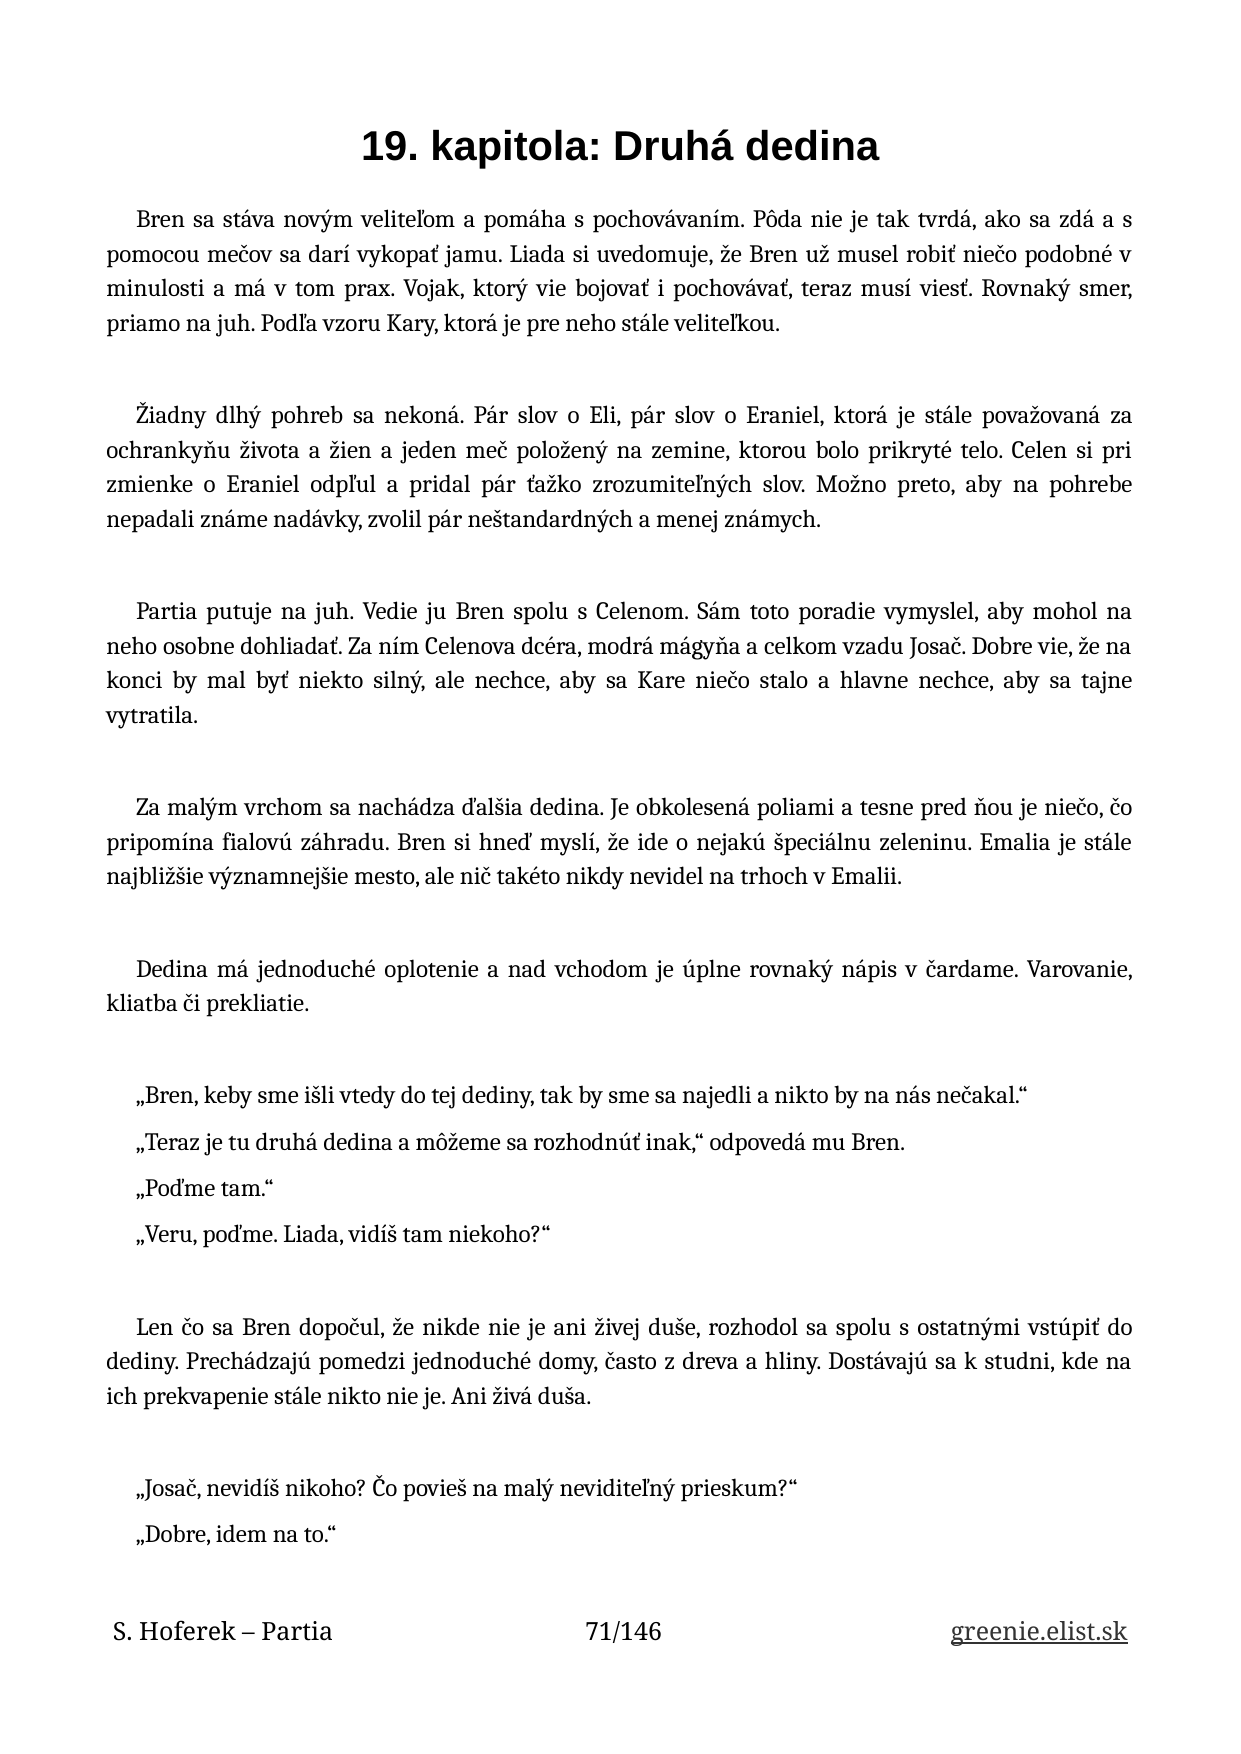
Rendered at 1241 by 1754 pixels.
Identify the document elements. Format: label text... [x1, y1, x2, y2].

text „Josač, nevidíš nikoho? Čo povieš na malý neviditeľný prieskum?“ [106, 1474, 1134, 1503]
text „Teraz je tu druhá dedina a môžeme sa rozhodnúť inak,“ odpovedá mu Bren. [106, 1128, 1134, 1156]
subtitle 19. kapitola: Druhá dedina [106, 121, 1134, 169]
text „Veru, poďme. Liada, vidíš tam niekoho?“ [106, 1220, 1134, 1249]
text „Dobre, idem na to.“ [106, 1520, 1134, 1549]
text Partia putuje na juh. Vedie ju Bren spolu s Celenom. Sám toto poradie vymyslel, aby mohol na neho osobne dohliadať. Za ním Celenova dcéra, modrá mágyňa a celkom vzadu Josač. Dobre vie, že na konci by mal byť niekto silný, ale nechce, aby sa Kare niečo stalo a hlavne nechce, aby sa tajne vytratila. [106, 597, 1134, 729]
text Dedina má jednoduché oplotenie a nad vchodom je úplne rovnaký nápis v čardame. Varovanie, kliatba či prekliatie. [106, 954, 1134, 1018]
text Len čo sa Bren dopočul, že nikde nie je ani živej duše, rozhodol sa spolu s ostatnými vstúpiť do dediny. Prechádzajú pomedzi jednoduché domy, často z dreva a hliny. Dostávajú sa k studni, kde na ich prekvapenie stále nikto nie je. Ani živá duša. [106, 1313, 1134, 1410]
text „Poďme tam.“ [106, 1174, 1134, 1203]
text Za malým vrchom sa nachádza ďalšia dedina. Je obkolesená poliami a tesne pred ňou je niečo, čo pripomína fialovú záhradu. Bren si hneď myslí, že ide o nejakú špeciálnu zeleninu. Emalia je stále najbližšie významnejšie mesto, ale nič takéto nikdy nevidel na trhoch v Emalii. [106, 793, 1134, 891]
text Bren sa stáva novým veliteľom a pomáha s pochovávaním. Pôda nie je tak tvrdá, ako sa zdá a s pomocou mečov sa darí vykopať jamu. Liada si uvedomuje, že Bren už musel robiť niečo podobné v minulosti a má v tom prax. Vojak, ktorý vie bojovať i pochovávať, teraz musí viesť. Rovnaký smer, priamo na juh. Podľa vzoru Kary, ktorá je pre neho stále veliteľkou. [106, 205, 1134, 337]
text „Bren, keby sme išli vtedy do tej dediny, tak by sme sa najedli a nikto by na nás nečakal.“ [106, 1081, 1134, 1110]
text Žiadny dlhý pohreb sa nekoná. Pár slov o Eli, pár slov o Eraniel, ktorá je stále považovaná za ochrankyňu života a žien a jeden meč položený na zemine, ktorou bolo prikryté telo. Celen si pri zmienke o Eraniel odpľul a pridal pár ťažko zrozumiteľných slov. Možno preto, aby na pohrebe nepadali známe nadávky, zvolil pár neštandardných a menej známych. [106, 401, 1134, 533]
